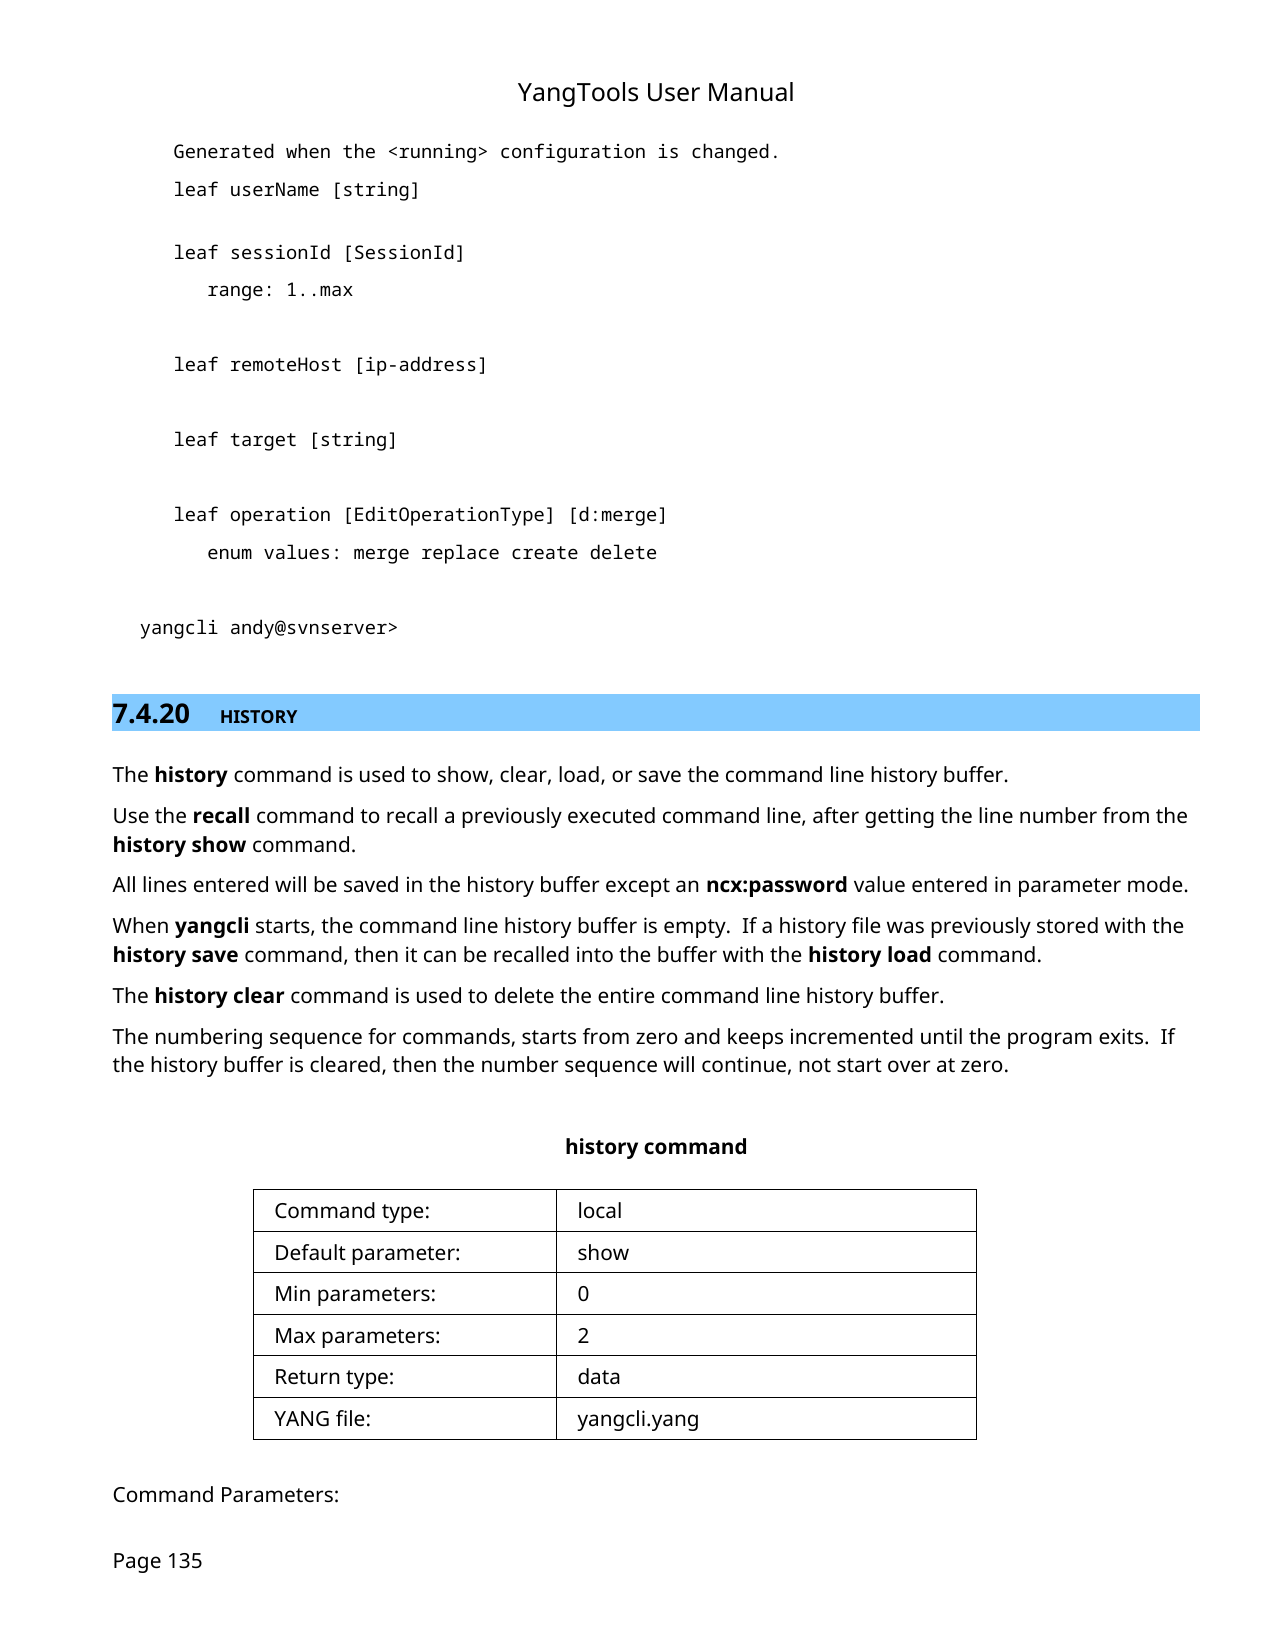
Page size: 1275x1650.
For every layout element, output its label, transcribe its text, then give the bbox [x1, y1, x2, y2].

text leaf operation [EditOperationType] [d:merge] [139, 502, 1200, 527]
table_header local [557, 1190, 976, 1231]
table_cell Default parameter: [254, 1232, 556, 1272]
table_cell YANG file: [254, 1398, 556, 1438]
text range: 1..max [139, 277, 1200, 302]
text leaf target [string] [139, 427, 1200, 452]
text The numbering sequence for commands, starts from zero and keeps incremented until the program exits. If the history buffer is cleared, then the number sequence will continue, not start over at zero. [112, 1022, 1200, 1079]
subtitle history [112, 694, 1200, 731]
table_cell show [557, 1232, 976, 1272]
text leaf sessionId [SessionId] [139, 239, 1200, 264]
table_cell 0 [557, 1273, 976, 1314]
table_cell yangcli.yang [557, 1398, 976, 1438]
text leaf userName [string] [139, 176, 1200, 227]
text leaf remoteHost [ip-address] [139, 352, 1200, 377]
subtitle history command [127, 1132, 1185, 1161]
text The history clear command is used to delete the entire command line history buffer. [112, 981, 1200, 1009]
text The history command is used to show, clear, load, or save the command line history buffer. [112, 760, 1200, 789]
table_header Command type: [254, 1190, 556, 1231]
text When yangcli starts, the command line history buffer is empty. If a history file was previously stored with the history save command, then it can be recalled into the buffer with the history load command. [112, 912, 1200, 968]
text enum values: merge replace create delete [139, 539, 1200, 564]
table_cell data [557, 1356, 976, 1397]
table_cell Return type: [254, 1356, 556, 1397]
text Command Parameters: [112, 1480, 1200, 1509]
table_cell 2 [557, 1315, 976, 1355]
table_cell Min parameters: [254, 1273, 556, 1314]
text Use the recall command to recall a previously executed command line, after getting the line number from the history show command. [112, 801, 1200, 858]
text All lines entered will be saved in the history buffer except an ncx:password value entered in parameter mode. [112, 871, 1200, 899]
text yangcli andy@svnserver> [139, 614, 1200, 665]
table_cell Max parameters: [254, 1315, 556, 1355]
text Generated when the <running> configuration is changed. [139, 138, 1200, 164]
